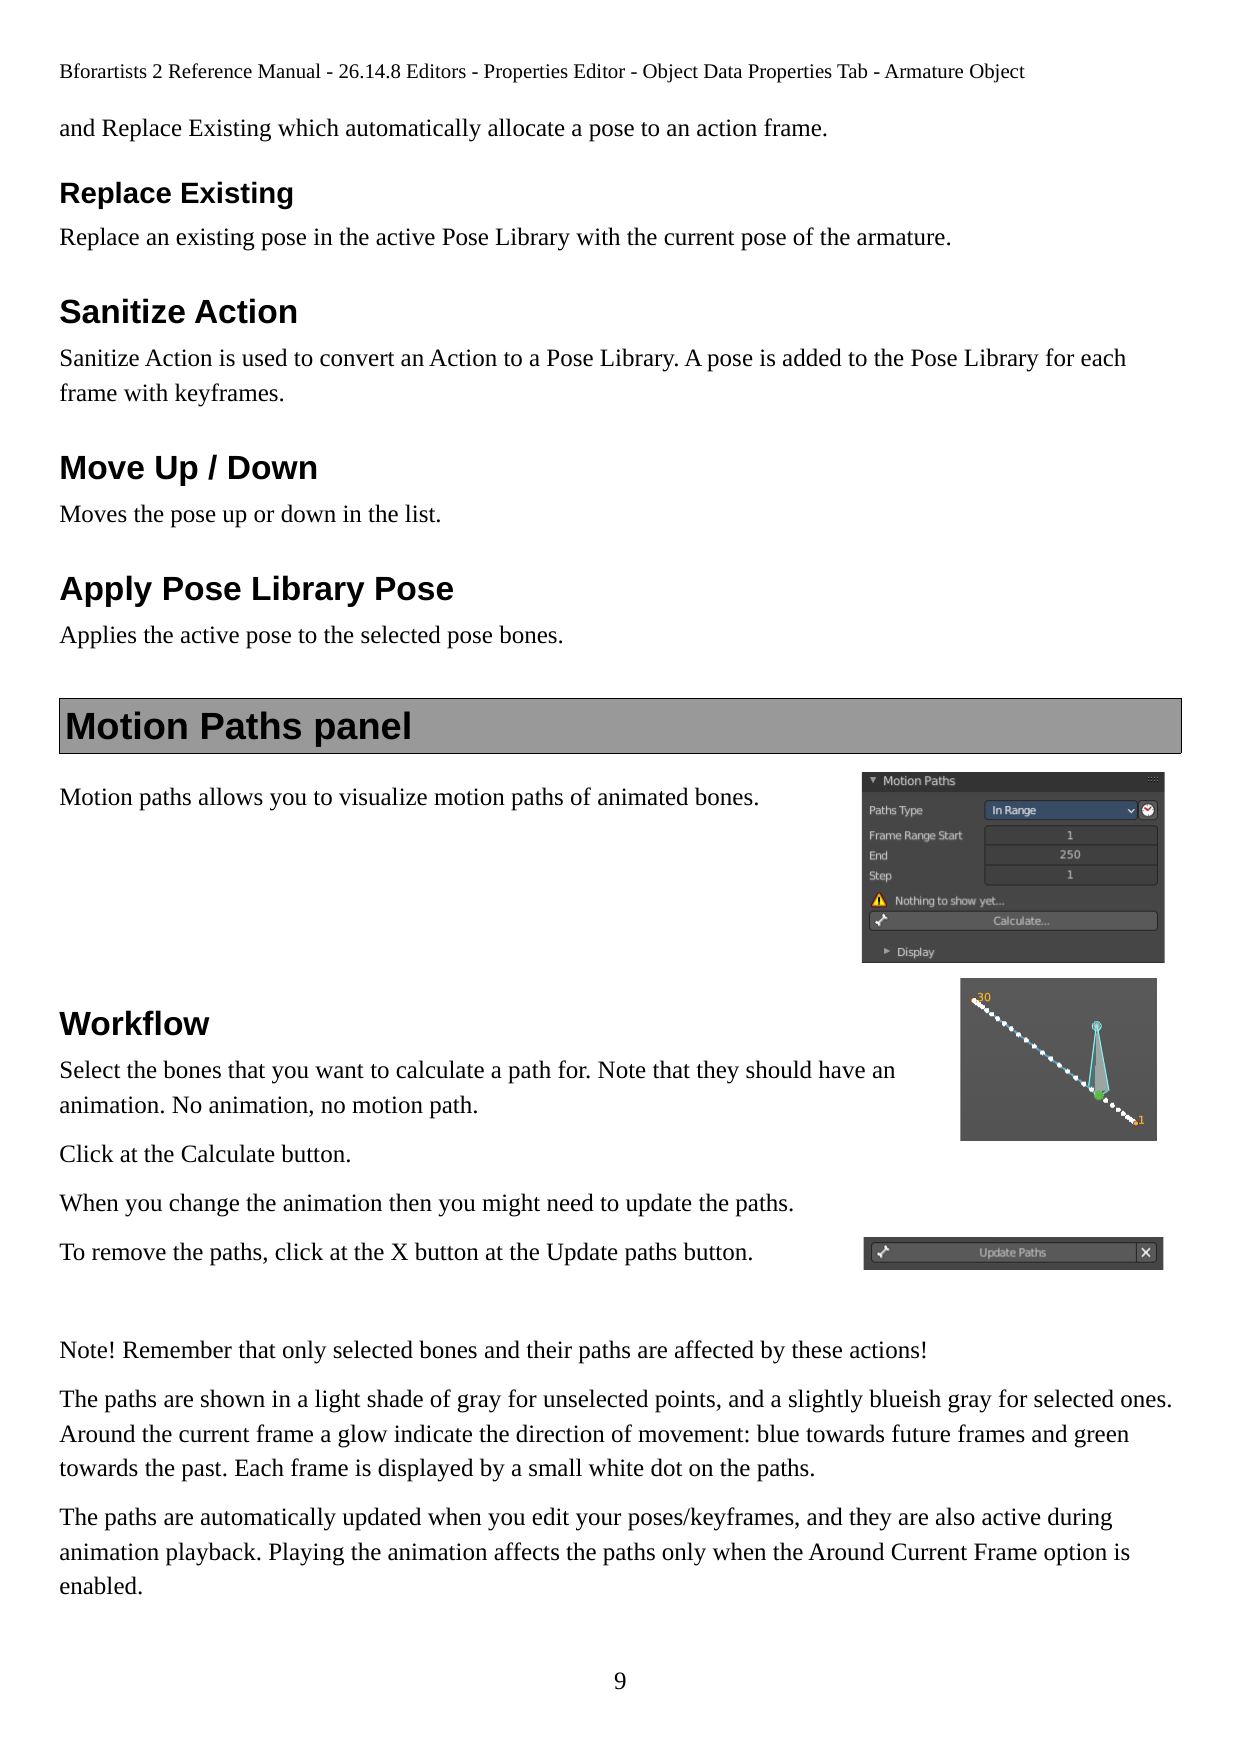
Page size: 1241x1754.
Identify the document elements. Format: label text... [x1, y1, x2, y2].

subtitle Move Up / Down [59, 448, 1181, 487]
subtitle [1157, 1004, 1181, 1043]
text Sanitize Action is used to convert an Action to a Pose Library. A pose is added to the Pose Library for each frame with keyframes. [59, 343, 1181, 407]
subtitle Workflow [59, 1004, 960, 1043]
table_header Motion Paths panel [60, 699, 1181, 753]
text Applies the active pose to the selected pose bones. [59, 620, 1181, 649]
picture [861, 772, 1165, 963]
picture [863, 1237, 1164, 1270]
text The paths are shown in a light shade of gray for unselected points, and a slightly blueish gray for selected ones. Around the current frame a glow indicate the direction of movement: blue towards future frames and green towards the past. Each frame is displayed by a small white dot on the paths. [59, 1384, 1181, 1482]
picture [960, 978, 1157, 1141]
subtitle Sanitize Action [59, 292, 1181, 331]
text Motion paths allows you to visualize motion paths of animated bones. [59, 782, 861, 811]
text The paths are automatically updated when you edit your poses/keyframes, and they are also active during animation playback. Playing the animation affects the paths only when the Around Current Frame option is enabled. [59, 1502, 1181, 1600]
text and Replace Existing which automatically allocate a pose to an action frame. [59, 113, 1181, 141]
subtitle Replace Existing [59, 176, 1181, 210]
text Note! Remember that only selected bones and their paths are affected by these actions! [59, 1335, 1181, 1364]
text Replace an existing pose in the active Pose Library with the current pose of the armature. [59, 222, 1181, 251]
text Click at the Calculate button. [59, 1139, 1181, 1168]
text Select the bones that you want to calculate a path for. Note that they should have an animation. No animation, no motion path. [59, 1055, 960, 1119]
text Moves the pose up or down in the list. [59, 499, 1181, 528]
subtitle Apply Pose Library Pose [59, 569, 1181, 608]
text When you change the animation then you might need to update the paths. [59, 1188, 1181, 1217]
text To remove the paths, click at the X button at the Update paths button. [59, 1237, 863, 1266]
